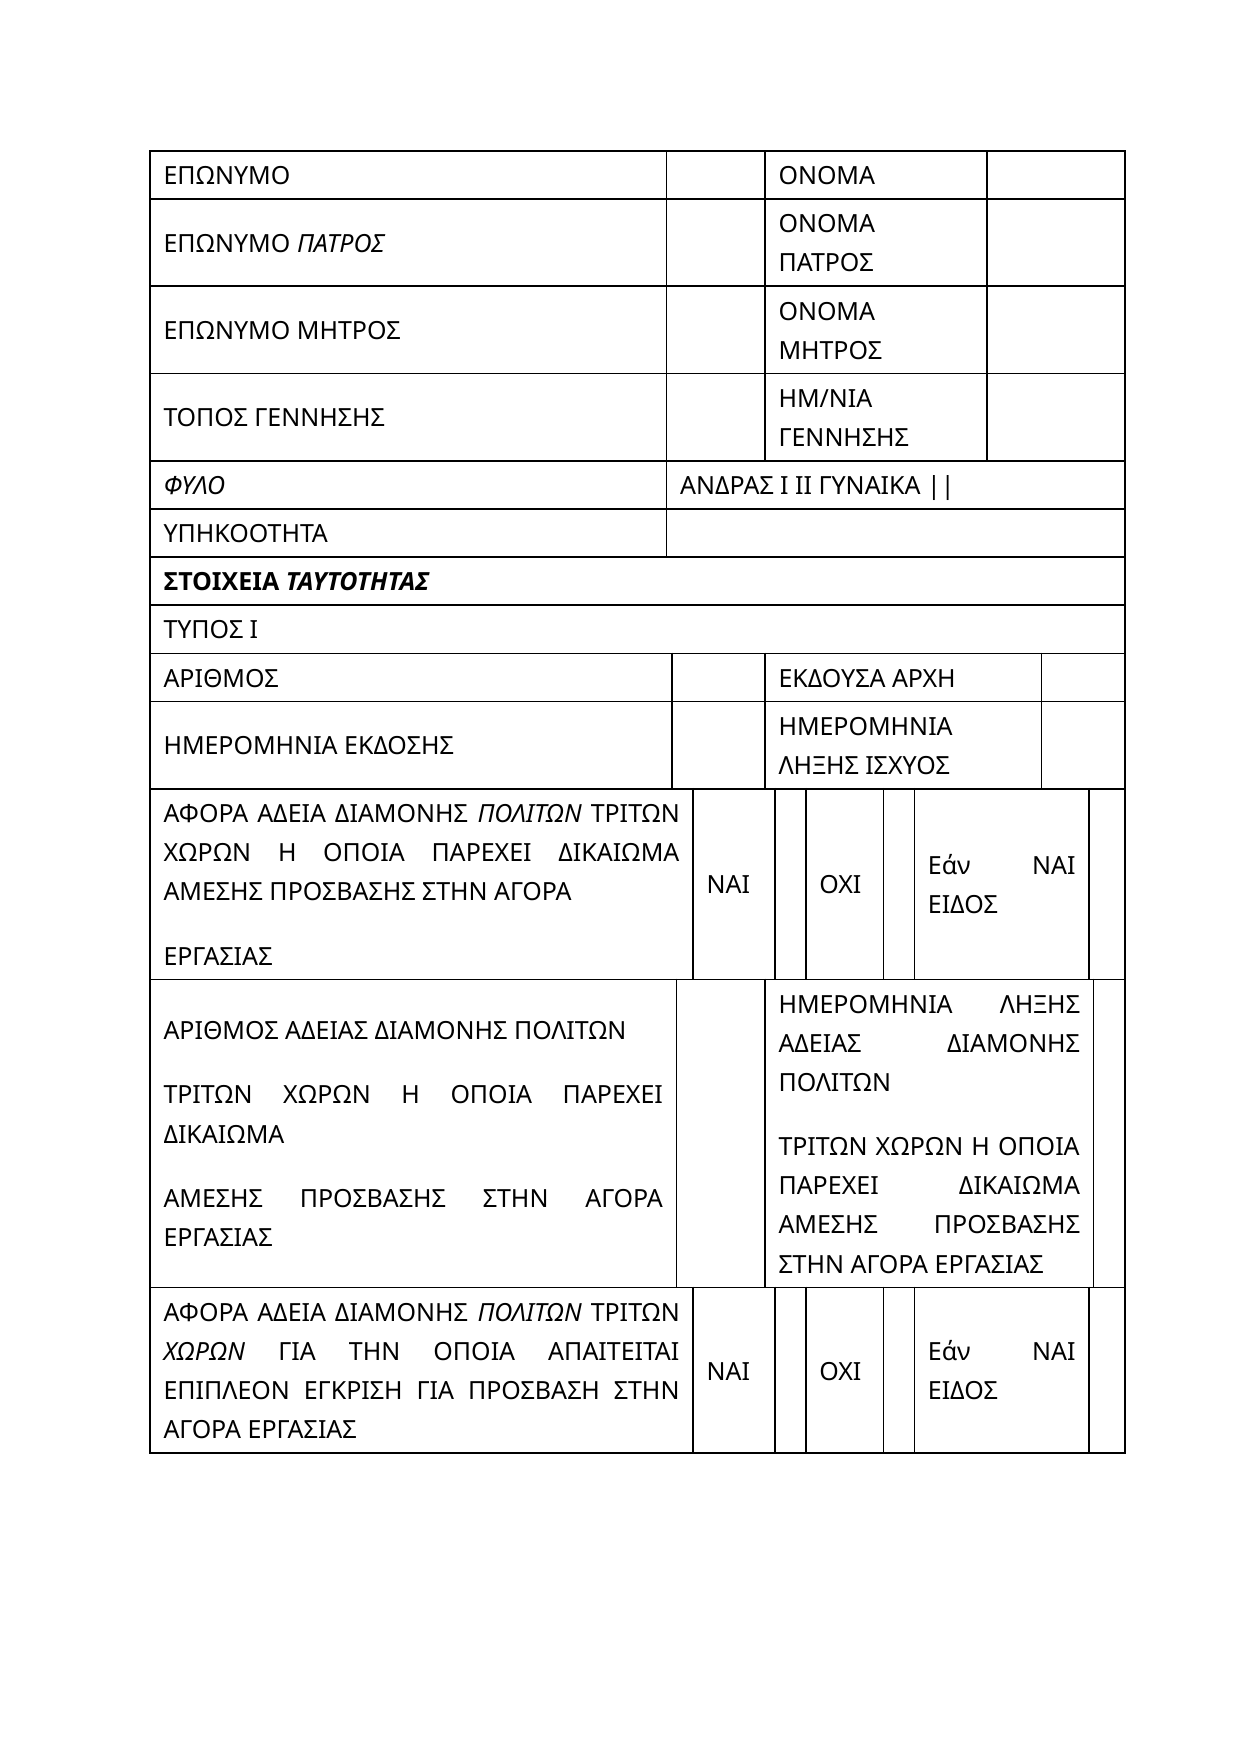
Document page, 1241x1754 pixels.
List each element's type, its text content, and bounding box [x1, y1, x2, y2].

table_cell [988, 152, 1124, 198]
table_cell [1042, 654, 1124, 701]
table_cell ΝΑΙ [694, 790, 774, 978]
table_cell [673, 654, 764, 701]
table_cell Εάν ΝΑΙ ΕΙΔΟΣ [915, 790, 1088, 978]
table_cell [1042, 702, 1124, 788]
table_cell [988, 287, 1124, 373]
table_cell ΟΝΟΜΑ ΜΗΤΡΟΣ [766, 287, 986, 373]
table_cell ΟΝΟΜΑ ΠΑΤΡΟΣ [766, 200, 986, 285]
table_cell ΕΠΩΝΥΜΟ ΜΗΤΡΟΣ [151, 287, 666, 373]
table_cell ΟΝΟΜΑ [766, 152, 986, 198]
table_cell ΣΤΟΙΧΕΙΑ ΤΑΥΤΟΤΗΤΑΣ [151, 558, 1124, 604]
table_cell ΕΠΩΝΥΜΟ [151, 152, 666, 198]
table_cell [884, 790, 914, 978]
table_cell ΗΜ/ΝΙΑ ΓΕΝΝΗΣΗΣ [766, 374, 986, 460]
table_cell ΕΚΔΟΥΣΑ ΑΡΧΗ [766, 654, 1041, 701]
table_cell ΝΑΙ [694, 1288, 774, 1452]
table_cell ΗΜΕΡΟΜΗΝΙΑ ΛΗΞΗΣ ΙΣΧΥΟΣ [766, 702, 1041, 788]
table_cell [667, 287, 764, 373]
table_cell [988, 200, 1124, 285]
table_cell [667, 510, 1124, 556]
table_cell ΕΠΩΝΥΜΟ ΠΑΤΡΟΣ [151, 200, 666, 285]
table_cell ΤΟΠΟΣ ΓΕΝΝΗΣΗΣ [151, 374, 666, 460]
table_cell ΤΥΠΟΣ Ι [151, 606, 1124, 652]
table_cell Εάν ΝΑΙ ΕΙΔΟΣ [915, 1288, 1088, 1452]
table_cell ΑΦΟΡΑ ΑΔΕΙΑ ΔΙΑΜΟΝΗΣ ΠΟΛΙΤΩΝ ΤΡΙΤΩΝ ΧΩΡΩΝ Η ΟΠΟΙΑ ΠΑΡΕΧΕΙ ΔΙΚΑΙΩΜΑ ΑΜΕΣΗΣ ΠΡΟΣΒΑΣΗΣ ΣΤΗΝ ΑΓΟΡΑ ΕΡΓΑΣΙΑΣ [151, 790, 692, 978]
table_cell ΥΠΗΚΟΟΤΗΤΑ [151, 510, 666, 556]
table_cell ΟΧΙ [807, 790, 883, 978]
table_cell [667, 200, 764, 285]
table_cell [776, 790, 805, 978]
table_cell [1090, 1288, 1124, 1452]
table_cell [1090, 790, 1124, 978]
table_cell [677, 980, 764, 1287]
table_cell [776, 1288, 805, 1452]
table_cell ΑΡΙΘΜΟΣ [151, 654, 671, 701]
table_cell ΗΜΕΡΟΜΗΝΙΑ ΛΗΞΗΣ ΑΔΕΙΑΣ ΔΙΑΜΟΝΗΣ ΠΟΛΙΤΩΝ ΤΡΙΤΩΝ ΧΩΡΩΝ Η ΟΠΟΙΑ ΠΑΡΕΧΕΙ ΔΙΚΑΙΩΜΑ ΑΜΕΣΗΣ ΠΡΟΣΒΑΣΗΣ ΣΤΗΝ ΑΓΟΡΑ ΕΡΓΑΣΙΑΣ [766, 980, 1093, 1287]
table_cell ΦΥΛΟ [151, 462, 666, 508]
table_cell [1094, 980, 1124, 1287]
table_cell [884, 1288, 914, 1452]
table_cell ΑΦΟΡΑ ΑΔΕΙΑ ΔΙΑΜΟΝΗΣ ΠΟΛΙΤΩΝ ΤΡΙΤΩΝ ΧΩΡΩΝ ΓΙΑ ΤΗΝ ΟΠΟΙΑ ΑΠΑΙΤΕΙΤΑΙ ΕΠΙΠΛΕΟΝ ΕΓΚΡΙΣΗ ΓΙΑ ΠΡΟΣΒΑΣΗ ΣΤΗΝ ΑΓΟΡΑ ΕΡΓΑΣΙΑΣ [151, 1288, 692, 1452]
table_cell [667, 152, 764, 198]
table_cell [673, 702, 764, 788]
table_cell [667, 374, 764, 460]
table_cell ΑΡΙΘΜΟΣ ΑΔΕΙΑΣ ΔΙΑΜΟΝΗΣ ΠΟΛΙΤΩΝ ΤΡΙΤΩΝ ΧΩΡΩΝ Η ΟΠΟΙΑ ΠΑΡΕΧΕΙ ΔΙΚΑΙΩΜΑ ΑΜΕΣΗΣ ΠΡΟΣΒΑΣΗΣ ΣΤΗΝ ΑΓΟΡΑ ΕΡΓΑΣΙΑΣ [151, 980, 676, 1287]
table_cell [988, 374, 1124, 460]
table_cell ΗΜΕΡΟΜΗΝΙΑ ΕΚΔΟΣΗΣ [151, 702, 671, 788]
table_cell ΟΧΙ [807, 1288, 883, 1452]
table_cell ΑΝΔΡΑΣ Ι ΙΙ ΓΥΝΑΙΚΑ || [667, 462, 1124, 508]
